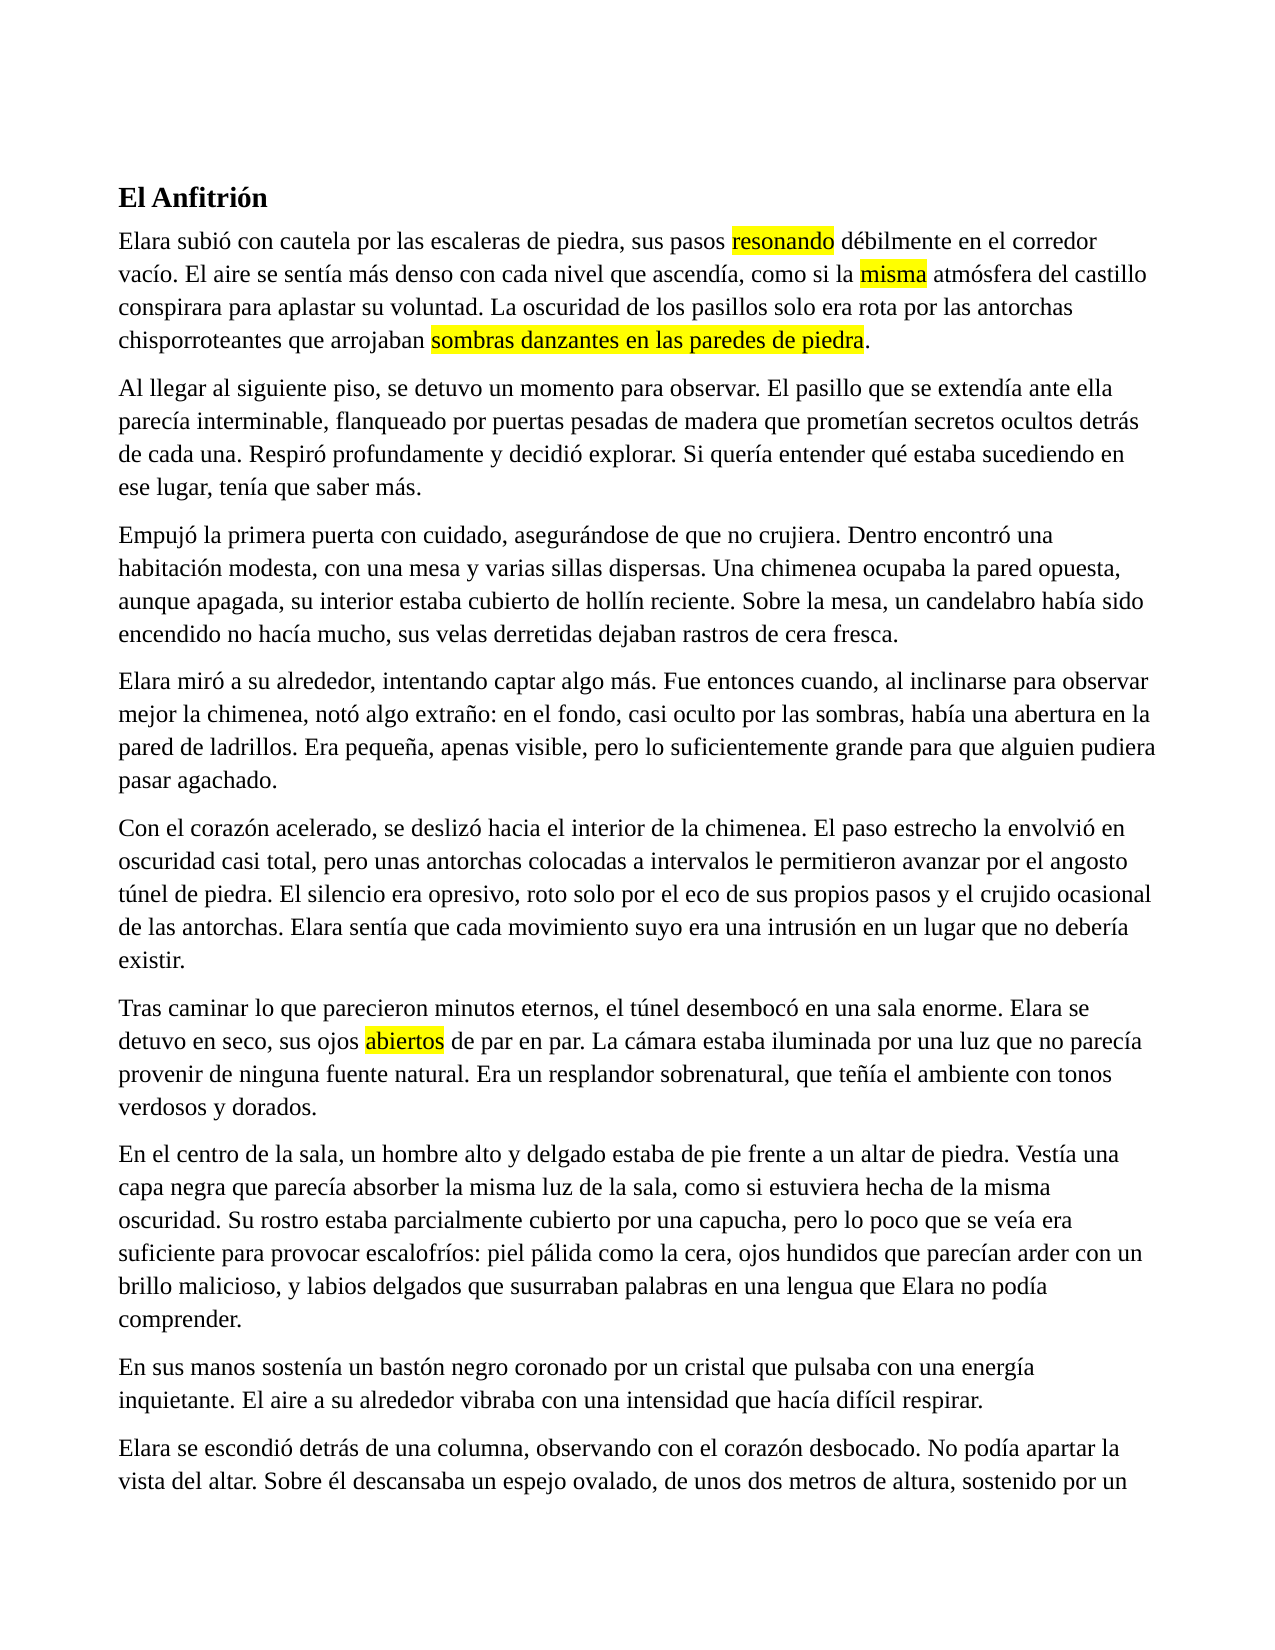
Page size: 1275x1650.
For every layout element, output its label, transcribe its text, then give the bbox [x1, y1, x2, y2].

text Al llegar al siguiente piso, se detuvo un momento para observar. El pasillo que se extendía ante ella parecía interminable, flanqueado por puertas pesadas de madera que prometían secretos ocultos detrás de cada una. Respiró profundamente y decidió explorar. Si quería entender qué estaba sucediendo en ese lugar, tenía que saber más. [118, 373, 1157, 501]
text Elara miró a su alrededor, intentando captar algo más. Fue entonces cuando, al inclinarse para observar mejor la chimenea, notó algo extraño: en el fondo, casi oculto por las sombras, había una abertura en la pared de ladrillos. Era pequeña, apenas visible, pero lo suficientemente grande para que alguien pudiera pasar agachado. [118, 666, 1157, 794]
text En el centro de la sala, un hombre alto y delgado estaba de pie frente a un altar de piedra. Vestía una capa negra que parecía absorber la misma luz de la sala, como si estuviera hecha de la misma oscuridad. Su rostro estaba parcialmente cubierto por una capucha, pero lo poco que se veía era suficiente para provocar escalofríos: piel pálida como la cera, ojos hundidos que parecían arder con un brillo malicioso, y labios delgados que susurraban palabras en una lengua que Elara no podía comprender. [118, 1139, 1157, 1333]
subtitle El Anfitrión [118, 180, 1157, 214]
text Tras caminar lo que parecieron minutos eternos, el túnel desembocó en una sala enorme. Elara se detuvo en seco, sus ojos abiertos de par en par. La cámara estaba iluminada por una luz que no parecía provenir de ninguna fuente natural. Era un resplandor sobrenatural, que teñía el ambiente con tonos verdosos y dorados. [118, 993, 1157, 1121]
text En sus manos sostenía un bastón negro coronado por un cristal que pulsaba con una energía inquietante. El aire a su alrededor vibraba con una intensidad que hacía difícil respirar. [118, 1352, 1157, 1414]
text Elara subió con cautela por las escaleras de piedra, sus pasos resonando débilmente en el corredor vacío. El aire se sentía más denso con cada nivel que ascendía, como si la misma atmósfera del castillo conspirara para aplastar su voluntad. La oscuridad de los pasillos solo era rota por las antorchas chisporroteantes que arrojaban sombras danzantes en las paredes de piedra. [118, 226, 1157, 354]
text Elara se escondió detrás de una columna, observando con el corazón desbocado. No podía apartar la vista del altar. Sobre él descansaba un espejo ovalado, de unos dos metros de altura, sostenido por un [118, 1433, 1157, 1494]
text Empujó la primera puerta con cuidado, asegurándose de que no crujiera. Dentro encontró una habitación modesta, con una mesa y varias sillas dispersas. Una chimenea ocupaba la pared opuesta, aunque apagada, su interior estaba cubierto de hollín reciente. Sobre la mesa, un candelabro había sido encendido no hacía mucho, sus velas derretidas dejaban rastros de cera fresca. [118, 520, 1157, 647]
text Con el corazón acelerado, se deslizó hacia el interior de la chimenea. El paso estrecho la envolvió en oscuridad casi total, pero unas antorchas colocadas a intervalos le permitieron avanzar por el angosto túnel de piedra. El silencio era opresivo, roto solo por el eco de sus propios pasos y el crujido ocasional de las antorchas. Elara sentía que cada movimiento suyo era una intrusión en un lugar que no debería existir. [118, 813, 1157, 974]
